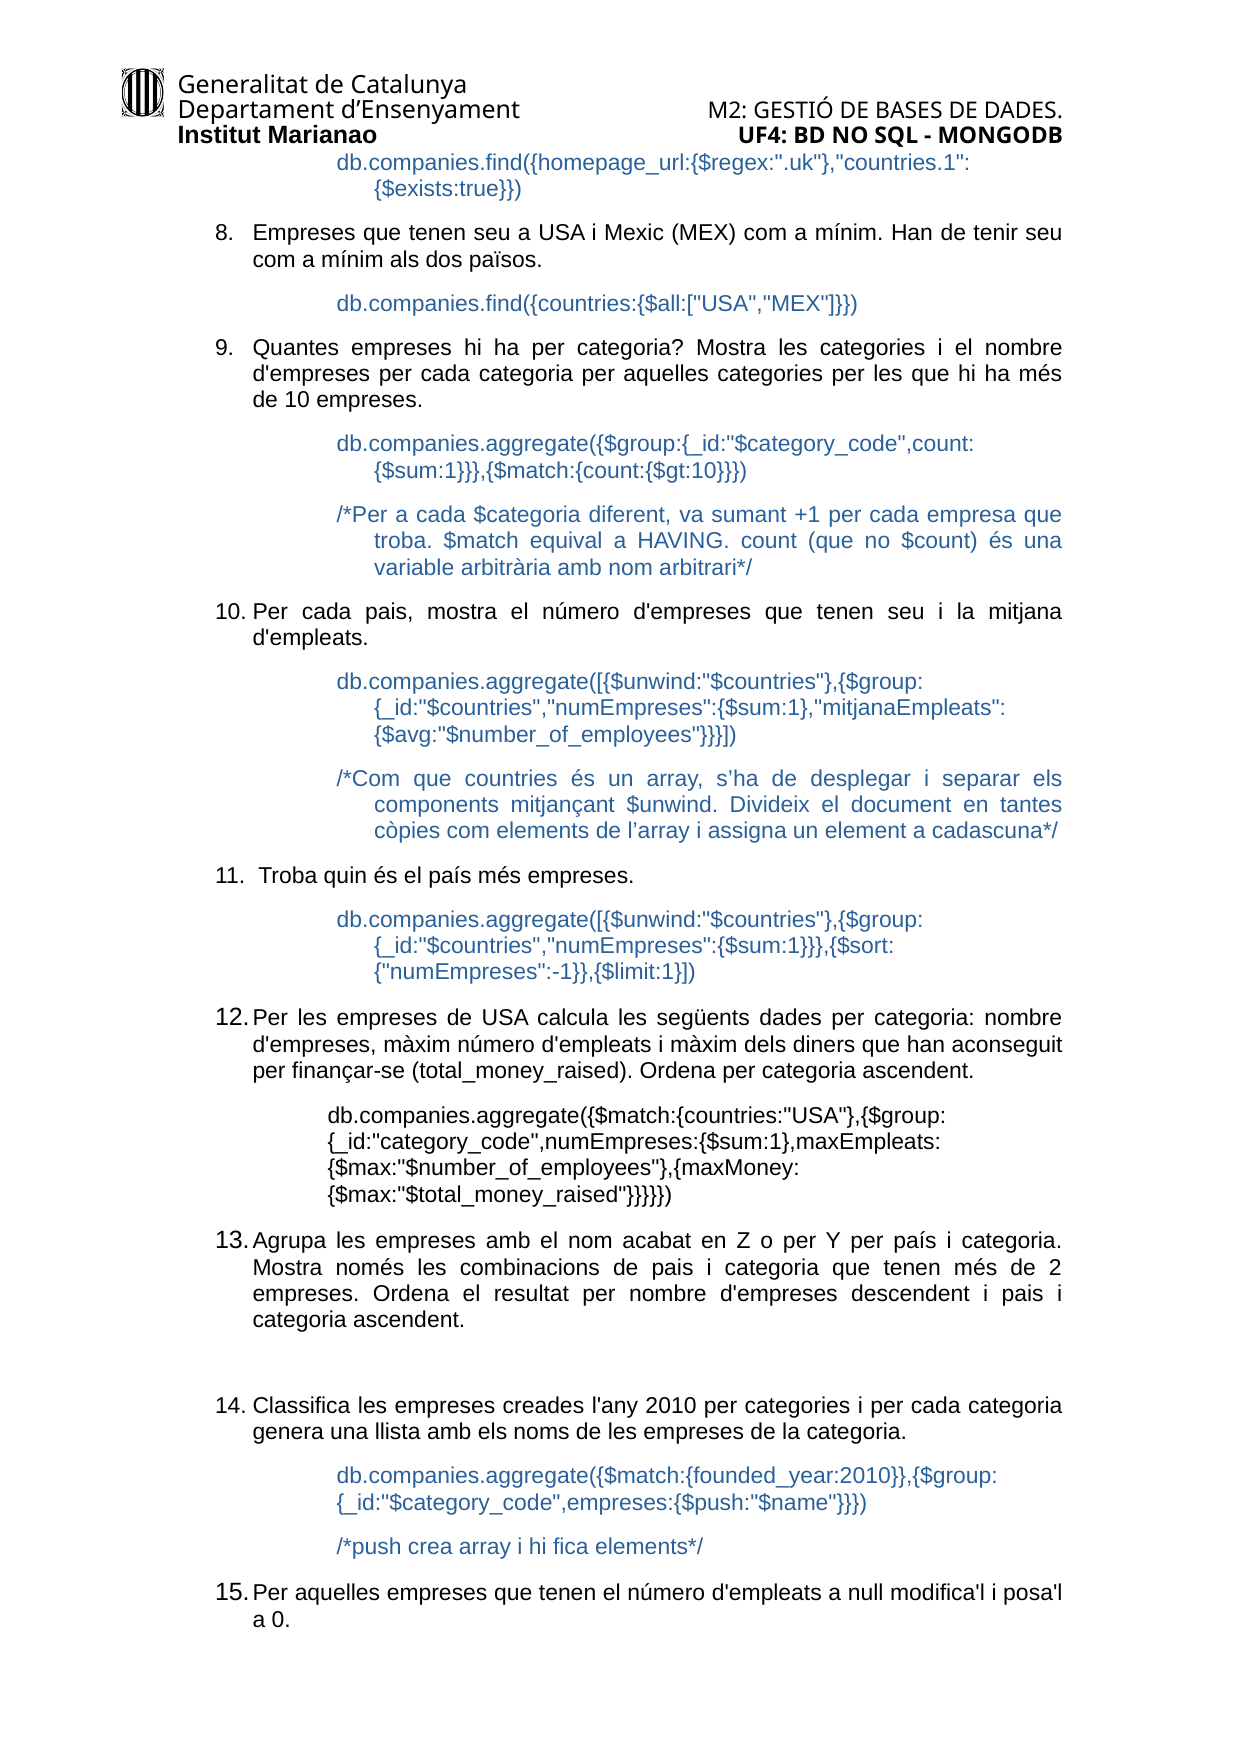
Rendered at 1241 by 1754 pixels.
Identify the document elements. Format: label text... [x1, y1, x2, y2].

list Per les empreses de USA calcula les següents dades per categoria: nombre d'empreses, màxim número d'empleats i màxim dels diners que han aconseguit per finançar-se (total_money_raised). Ordena per categoria ascendent. [215, 1002, 1063, 1084]
list Classifica les empreses creades l'any 2010 per categories i per cada categoria genera una llista amb els noms de les empreses de la categoria. [215, 1392, 1063, 1444]
text /*Com que countries és un array, s’ha de desplegar i separar els components mitjançant $unwind. Divideix el document en tantes còpies com elements de l’array i assigna un element a cadascuna*/ [336, 765, 1063, 844]
picture [121, 68, 164, 117]
text db.companies.find({countries:{$all:["USA","MEX"]}}) [336, 289, 1063, 316]
list Empreses que tenen seu a USA i Mexic (MEX) com a mínim. Han de tenir seu com a mínim als dos països. [215, 219, 1063, 272]
list db.companies.aggregate({$match:{countries:"USA"},{$group:{_id:"category_code",numEmpreses:{$sum:1},maxEmpleats:{$max:"$number_of_employees"},{maxMoney:{$max:"$total_money_raised"}}}}}) [290, 1102, 1063, 1207]
list db.companies.aggregate({$match:{founded_year:2010}},{$group:{_id:"$category_code",empreses:{$push:"$name"}}}) [336, 1462, 1063, 1515]
list Per aquelles empreses que tenen el número d'empleats a null modifica'l i posa'l a 0. [215, 1577, 1063, 1632]
list Quantes empreses hi ha per categoria? Mostra les categories i el nombre d'empreses per cada categoria per aquelles categories per les que hi ha més de 10 empreses. [215, 334, 1063, 413]
text db.companies.find({homepage_url:{$regex:".uk"},"countries.1":{$exists:true}}) [336, 149, 1063, 201]
list Per cada pais, mostra el número d'empreses que tenen seu i la mitjana d'empleats. [215, 598, 1063, 650]
list /*push crea array i hi fica elements*/ [336, 1533, 1063, 1559]
list Troba quin és el país més empreses. [215, 862, 1063, 888]
text db.companies.aggregate({$group:{_id:"$category_code",count:{$sum:1}}},{$match:{count:{$gt:10}}}) [336, 430, 1063, 483]
text db.companies.aggregate([{$unwind:"$countries"},{$group:{_id:"$countries","numEmpreses":{$sum:1}}},{$sort:{"numEmpreses":-1}},{$limit:1}]) [336, 906, 1063, 985]
text db.companies.aggregate([{$unwind:"$countries"},{$group:{_id:"$countries","numEmpreses":{$sum:1},"mitjanaEmpleats":{$avg:"$number_of_employees"}}}]) [336, 668, 1063, 747]
list Agrupa les empreses amb el nom acabat en Z o per Y per país i categoria. Mostra només les combinacions de pais i categoria que tenen més de 2 empreses. Ordena el resultat per nombre d'empreses descendent i pais i categoria ascendent. [215, 1225, 1063, 1332]
text /*Per a cada $categoria diferent, va sumant +1 per cada empresa que troba. $match equival a HAVING. count (que no $count) és una variable arbitrària amb nom arbitrari*/ [336, 501, 1063, 580]
